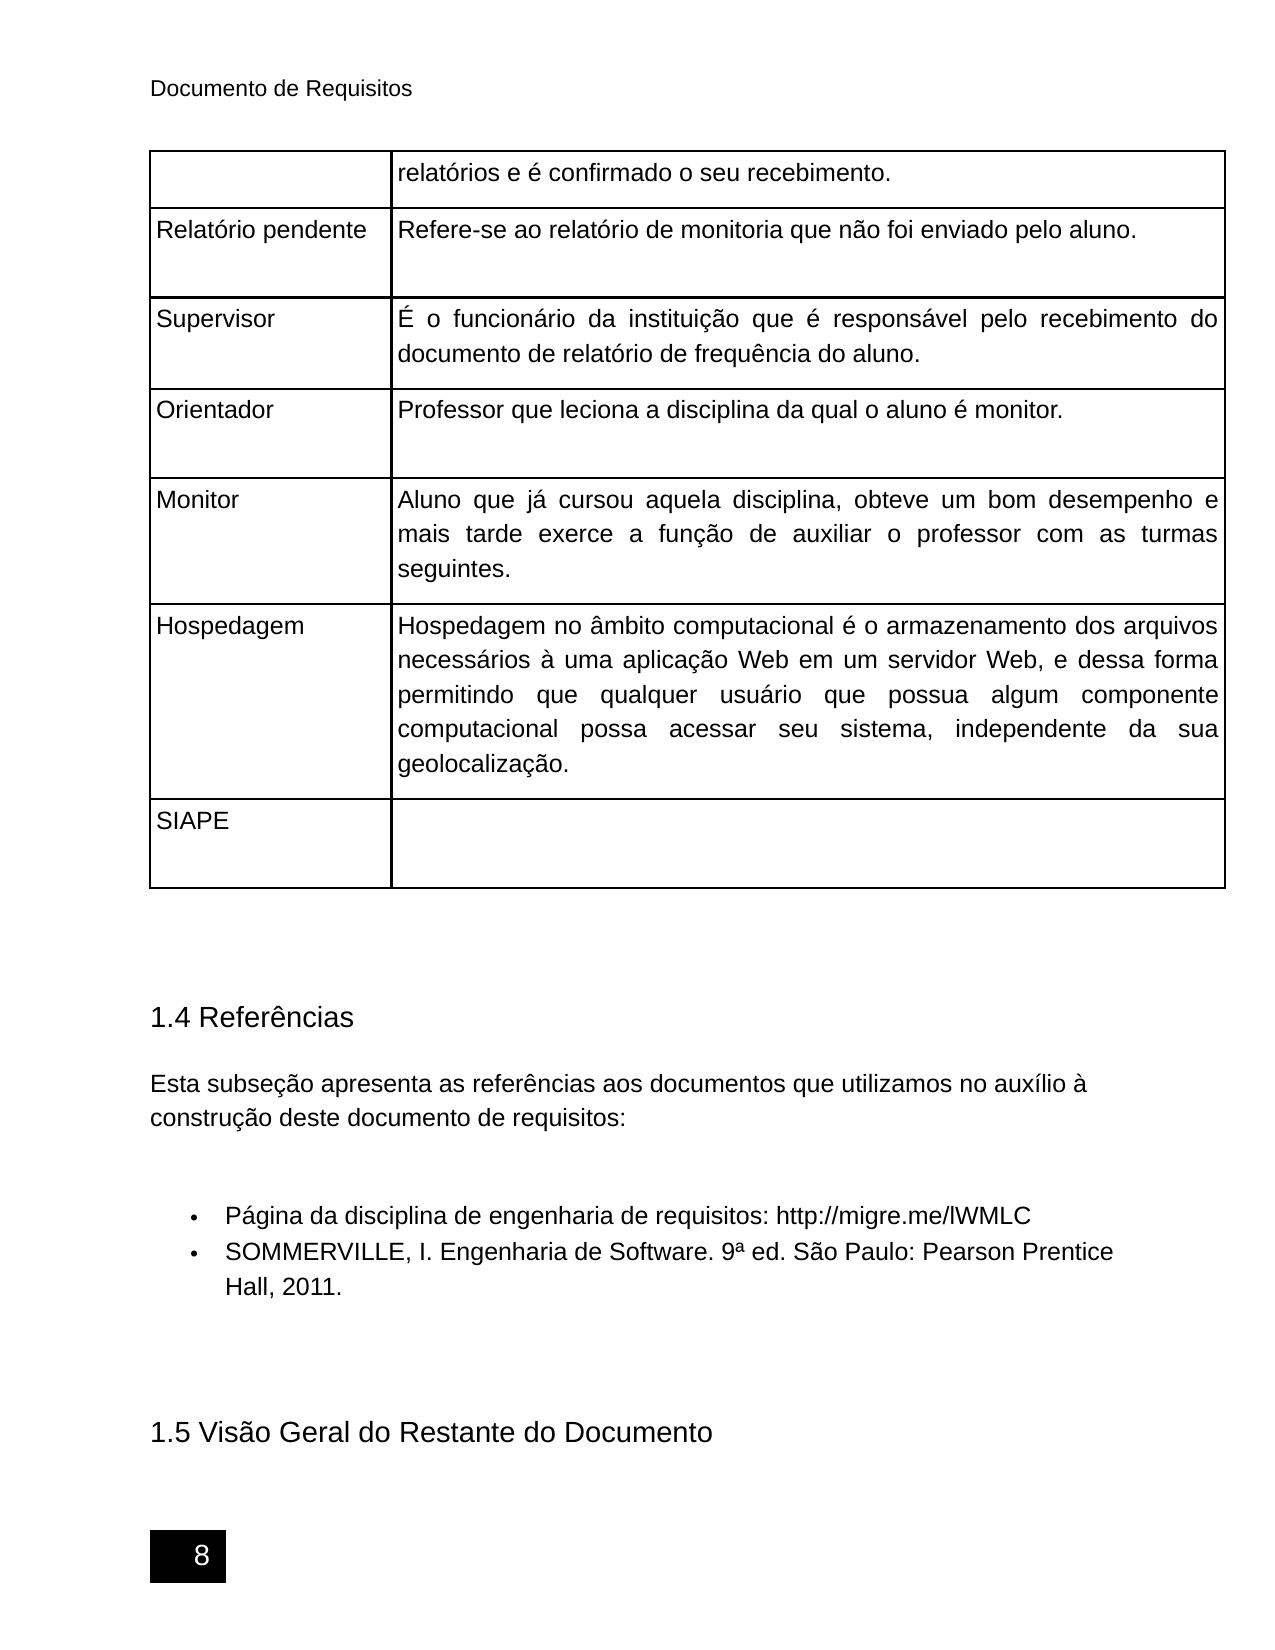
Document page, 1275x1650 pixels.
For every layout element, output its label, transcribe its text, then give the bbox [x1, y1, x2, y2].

table_cell Relatório pendente [151, 209, 390, 296]
table_cell Supervisor [151, 299, 390, 388]
list Página da disciplina de engenharia de requisitos: http://migre.me/lWMLC [187, 1201, 1125, 1231]
table_cell Professor que leciona a disciplina da qual o aluno é monitor. [393, 390, 1224, 477]
table_cell [393, 800, 1224, 887]
table_cell Aluno que já cursou aquela disciplina, obteve um bom desempenho e mais tarde exerce a função de auxiliar o professor com as turmas seguintes. [393, 479, 1224, 603]
table_cell Monitor [151, 479, 390, 603]
table_cell [151, 152, 390, 207]
text Esta subseção apresenta as referências aos documentos que utilizamos no auxílio à construção deste documento de requisitos: [150, 1068, 1125, 1132]
table_cell É o funcionário da instituição que é responsável pelo recebimento do documento de relatório de frequência do aluno. [393, 299, 1224, 388]
table_cell Refere-se ao relatório de monitoria que não foi enviado pelo aluno. [393, 209, 1224, 296]
subtitle 1.4 Referências [150, 1000, 1125, 1033]
table_cell Hospedagem [151, 605, 390, 798]
table_cell Orientador [151, 390, 390, 477]
subtitle 1.5 Visão Geral do Restante do Documento [150, 1415, 1125, 1449]
table_cell Hospedagem no âmbito computacional é o armazenamento dos arquivos necessários à uma aplicação Web em um servidor Web, e dessa forma permitindo que qualquer usuário que possua algum componente computacional possa acessar seu sistema, independente da sua geolocalização. [393, 605, 1224, 798]
table_cell relatórios e é confirmado o seu recebimento. [393, 152, 1224, 207]
list SOMMERVILLE, I. Engenharia de Software. 9ª ed. São Paulo: Pearson Prentice Hall, 2011. [187, 1237, 1125, 1301]
table_cell SIAPE [151, 800, 390, 887]
